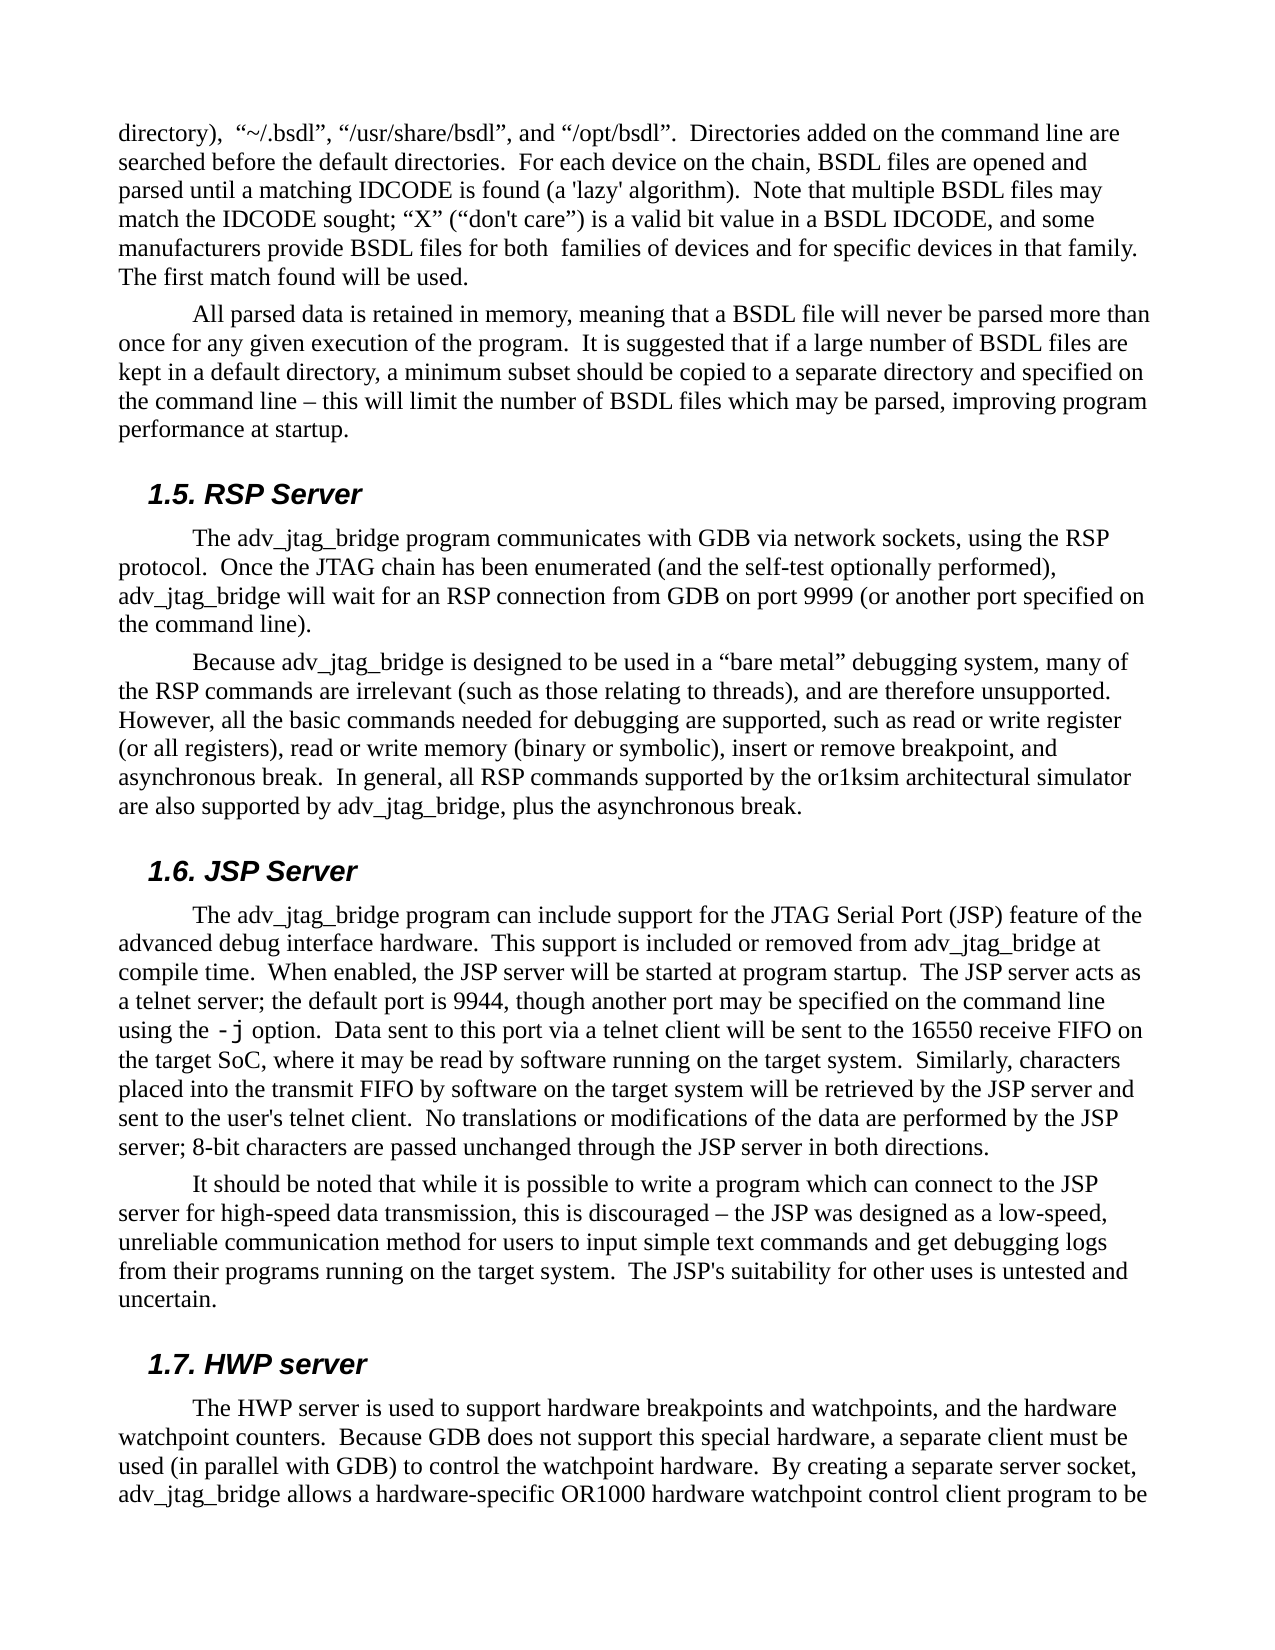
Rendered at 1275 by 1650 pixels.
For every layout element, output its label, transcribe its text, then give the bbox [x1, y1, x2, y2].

subtitle JSP Server [148, 854, 1157, 887]
text The adv_jtag_bridge program can include support for the JTAG Serial Port (JSP) feature of the advanced debug interface hardware. This support is included or removed from adv_jtag_bridge at compile time. When enabled, the JSP server will be started at program startup. The JSP server acts as a telnet server; the default port is 9944, though another port may be specified on the command line using the -j option. Data sent to this port via a telnet client will be sent to the 16550 receive FIFO on the target SoC, where it may be read by software running on the target system. Similarly, characters placed into the transmit FIFO by software on the target system will be retrieved by the JSP server and sent to the user's telnet client. No translations or modifications of the data are performed by the JSP server; 8-bit characters are passed unchanged through the JSP server in both directions. [118, 900, 1157, 1161]
text It should be noted that while it is possible to write a program which can connect to the JSP server for high-speed data transmission, this is discouraged – the JSP was designed as a low-speed, unreliable communication method for users to input simple text commands and get debugging logs from their programs running on the target system. The JSP's suitability for other uses is untested and uncertain. [118, 1169, 1157, 1313]
text directory), “~/.bsdl”, “/usr/share/bsdl”, and “/opt/bsdl”. Directories added on the command line are searched before the default directories. For each device on the chain, BSDL files are opened and parsed until a matching IDCODE is found (a 'lazy' algorithm). Note that multiple BSDL files may match the IDCODE sought; “X” (“don't care”) is a valid bit value in a BSDL IDCODE, and some manufacturers provide BSDL files for both families of devices and for specific devices in that family. The first match found will be used. [118, 118, 1157, 291]
subtitle RSP Server [148, 477, 1157, 511]
text The adv_jtag_bridge program communicates with GDB via network sockets, using the RSP protocol. Once the JTAG chain has been enumerated (and the self-test optionally performed), adv_jtag_bridge will wait for an RSP connection from GDB on port 9999 (or another port specified on the command line). [118, 523, 1157, 638]
text The HWP server is used to support hardware breakpoints and watchpoints, and the hardware watchpoint counters. Because GDB does not support this special hardware, a separate client must be used (in parallel with GDB) to control the watchpoint hardware. By creating a separate server socket, adv_jtag_bridge allows a hardware-specific OR1000 hardware watchpoint control client program to be [118, 1393, 1157, 1508]
text All parsed data is retained in memory, meaning that a BSDL file will never be parsed more than once for any given execution of the program. It is suggested that if a large number of BSDL files are kept in a default directory, a minimum subset should be copied to a separate directory and specified on the command line – this will limit the number of BSDL files which may be parsed, improving program performance at startup. [118, 299, 1157, 443]
subtitle HWP server [148, 1347, 1157, 1381]
text Because adv_jtag_bridge is designed to be used in a “bare metal” debugging system, many of the RSP commands are irrelevant (such as those relating to threads), and are therefore unsupported. However, all the basic commands needed for debugging are supported, such as read or write register (or all registers), read or write memory (binary or symbolic), insert or remove breakpoint, and asynchronous break. In general, all RSP commands supported by the or1ksim architectural simulator are also supported by adv_jtag_bridge, plus the asynchronous break. [118, 647, 1157, 820]
